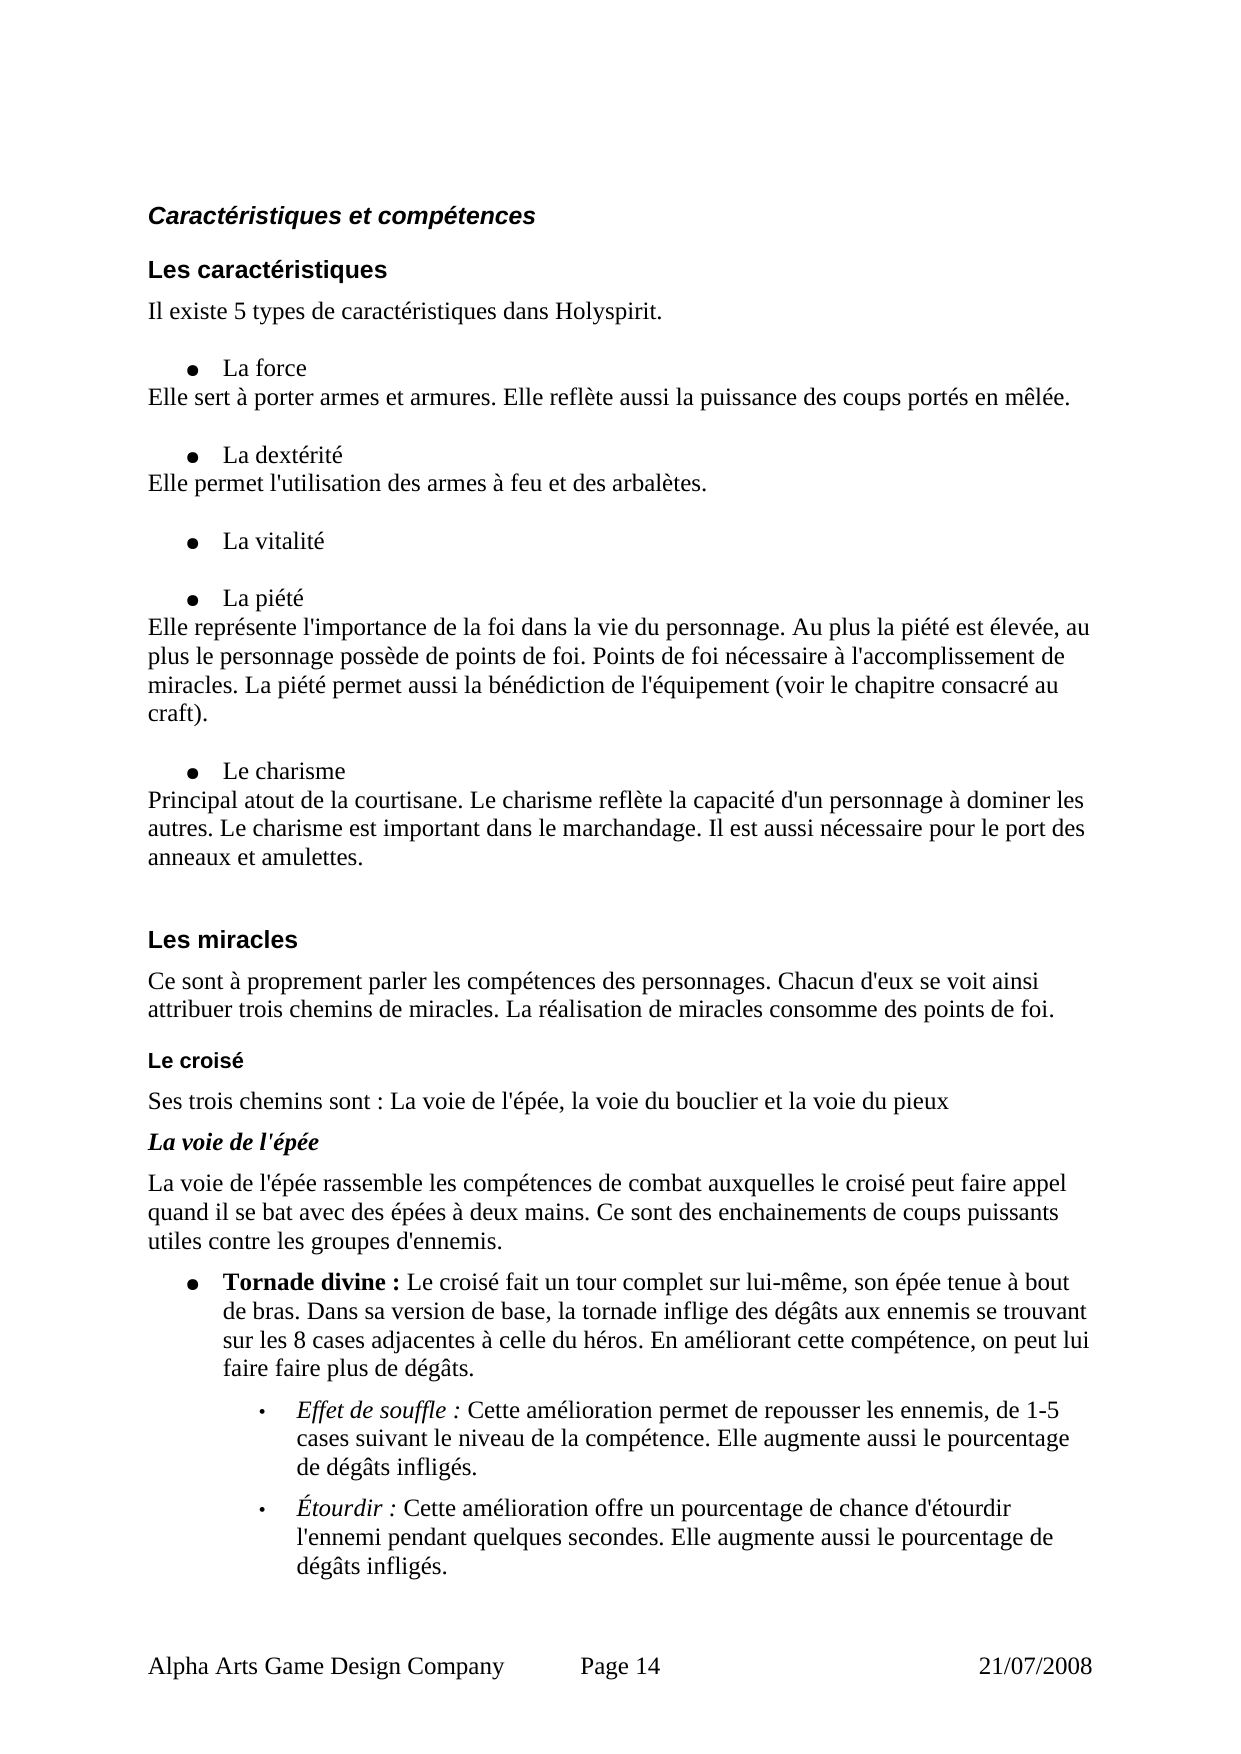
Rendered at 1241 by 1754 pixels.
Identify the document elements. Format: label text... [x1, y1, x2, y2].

text Elle sert à porter armes et armures. Elle reflète aussi la puissance des coups portés en mêlée. [148, 382, 1092, 411]
text Principal atout de la courtisane. Le charisme reflète la capacité d'un personnage à dominer les autres. Le charisme est important dans le marchandage. Il est aussi nécessaire pour le port des anneaux et amulettes. [148, 785, 1092, 871]
subtitle Caractéristiques et compétences [148, 201, 1092, 230]
list La vitalité [185, 526, 1092, 555]
text Ce sont à proprement parler les compétences des personnages. Chacun d'eux se voit ainsi attribuer trois chemins de miracles. La réalisation de miracles consomme des points de foi. [148, 966, 1092, 1023]
subtitle Le croisé [148, 1048, 1092, 1073]
list Le charisme [185, 756, 1092, 785]
text Elle représente l'importance de la foi dans la vie du personnage. Au plus la piété est élevée, au plus le personnage possède de points de foi. Points de foi nécessaire à l'accomplissement de miracles. La piété permet aussi la bénédiction de l'équipement (voir le chapitre consacré au craft). [148, 612, 1092, 727]
list La force [185, 353, 1092, 382]
text Il existe 5 types de caractéristiques dans Holyspirit. [148, 296, 1092, 325]
list Étourdir : Cette amélioration offre un pourcentage de chance d'étourdir l'ennemi pendant quelques secondes. Elle augmente aussi le pourcentage de dégâts infligés. [259, 1493, 1092, 1580]
text Ses trois chemins sont : La voie de l'épée, la voie du bouclier et la voie du pieux [148, 1086, 1092, 1115]
subtitle Les miracles [148, 925, 1092, 953]
list La piété [185, 583, 1092, 612]
list La dextérité [185, 440, 1092, 468]
text La voie de l'épée [148, 1127, 1092, 1156]
list Effet de souffle : Cette amélioration permet de repousser les ennemis, de 1-5 cases suivant le niveau de la compétence. Elle augmente aussi le pourcentage de dégâts infligés. [259, 1395, 1092, 1481]
list Tornade divine : Le croisé fait un tour complet sur lui-même, son épée tenue à bout de bras. Dans sa version de base, la tornade inflige des dégâts aux ennemis se trouvant sur les 8 cases adjacentes à celle du héros. En améliorant cette compétence, on peut lui faire faire plus de dégâts. [185, 1267, 1092, 1382]
text La voie de l'épée rassemble les compétences de combat auxquelles le croisé peut faire appel quand il se bat avec des épées à deux mains. Ce sont des enchainements de coups puissants utiles contre les groupes d'ennemis. [148, 1168, 1092, 1255]
subtitle Les caractéristiques [148, 255, 1092, 283]
text Elle permet l'utilisation des armes à feu et des arbalètes. [148, 468, 1092, 497]
